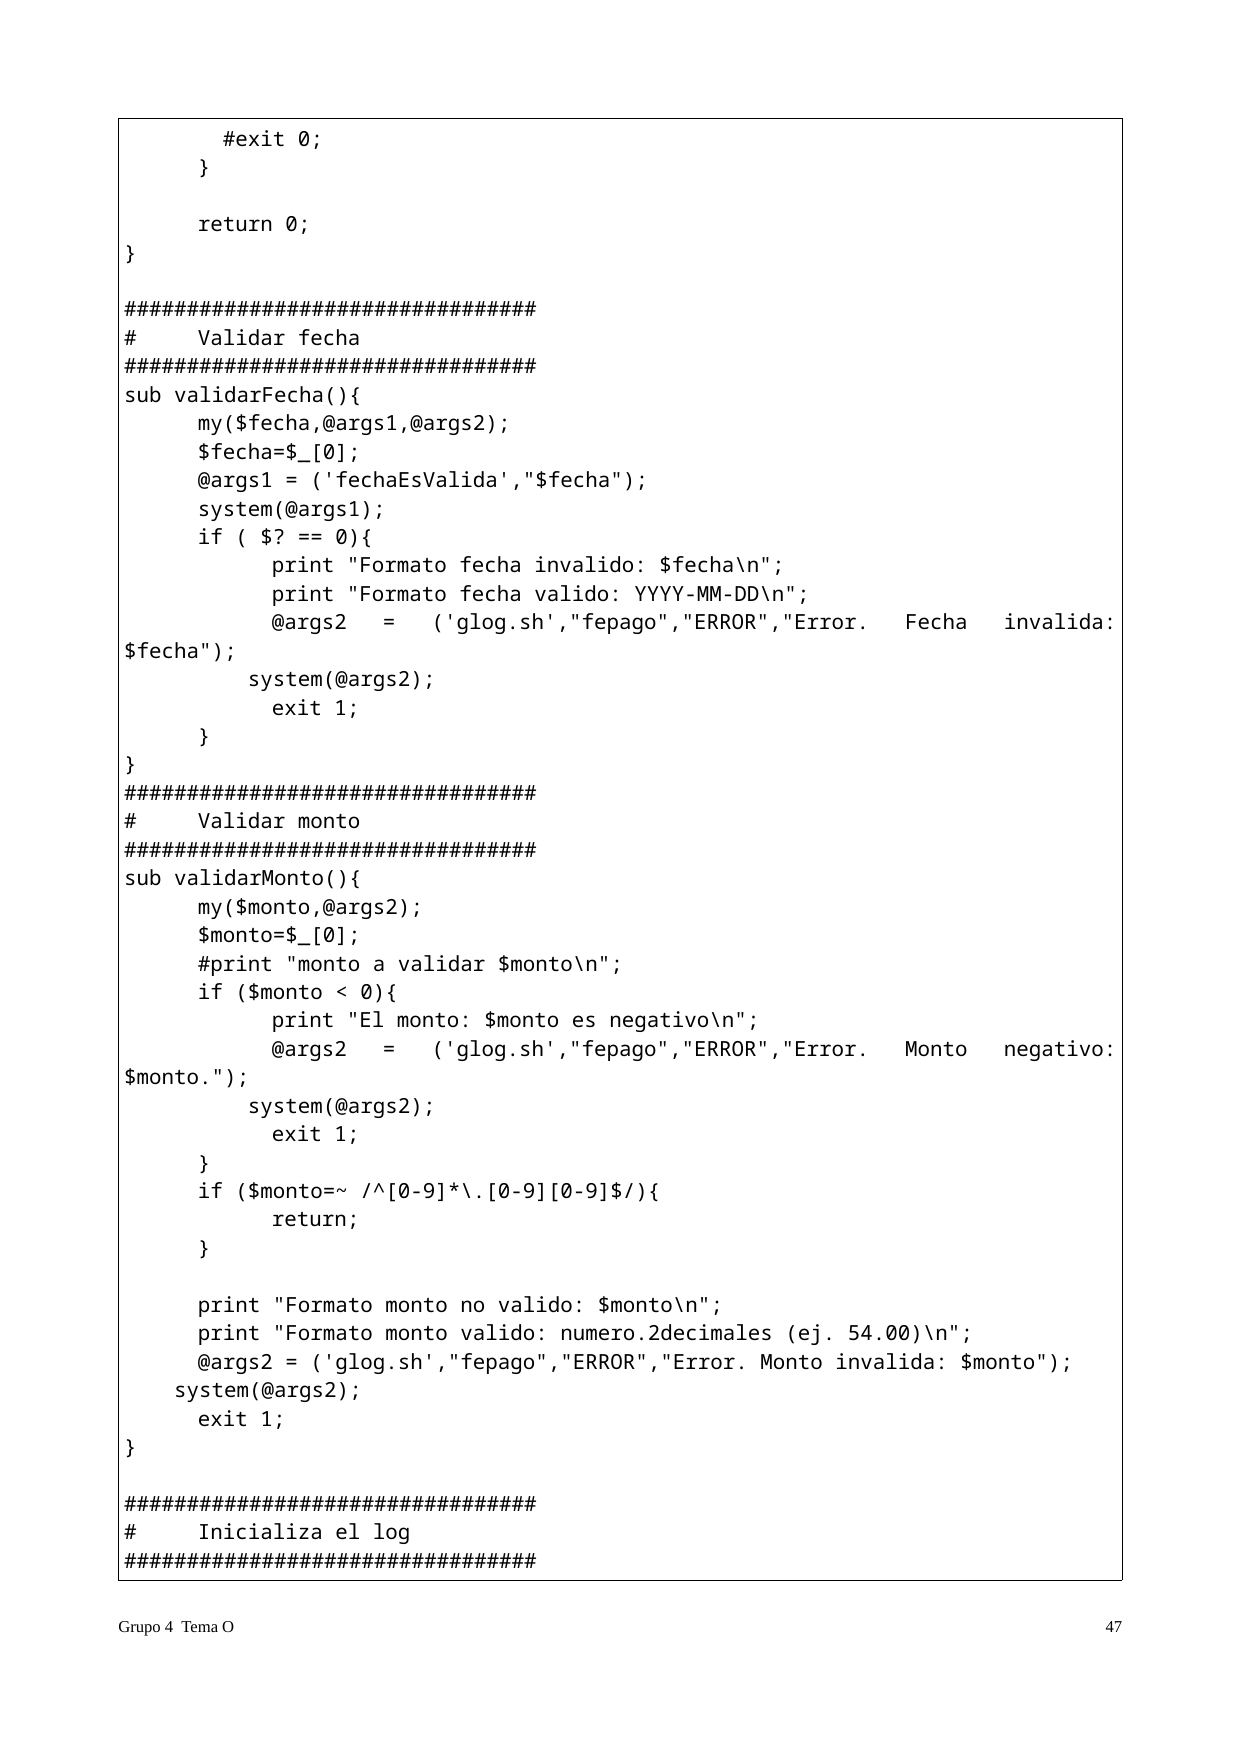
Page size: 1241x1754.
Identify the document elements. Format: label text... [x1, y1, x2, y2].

table_header #exit 0; } return 0; } ################################# # Validar fecha ################################# sub validarFecha(){ my($fecha,@args1,@args2); $fecha=$_[0]; @args1 = ('fechaEsValida',"$fecha"); system(@args1); if ( $? == 0){ print "Formato fecha invalido: $fecha\n"; print "Formato fecha valido: YYYY-MM-DD\n"; @args2 = ('glog.sh',"fepago","ERROR","Error. Fecha invalida: $fecha"); system(@args2); exit 1; } } ################################# # Validar monto ################################# sub validarMonto(){ my($monto,@args2); $monto=$_[0]; #print "monto a validar $monto\n"; if ($monto < 0){ print "El monto: $monto es negativo\n"; @args2 = ('glog.sh',"fepago","ERROR","Error. Monto negativo: $monto."); system(@args2); exit 1; } if ($monto=~ /^[0-9]*\.[0-9][0-9]$/){ return; } print "Formato monto no valido: $monto\n"; print "Formato monto valido: numero.2decimales (ej. 54.00)\n"; @args2 = ('glog.sh',"fepago","ERROR","Error. Monto invalida: $monto"); system(@args2); exit 1; } ################################# # Inicializa el log ################################# [119, 119, 1122, 1580]
